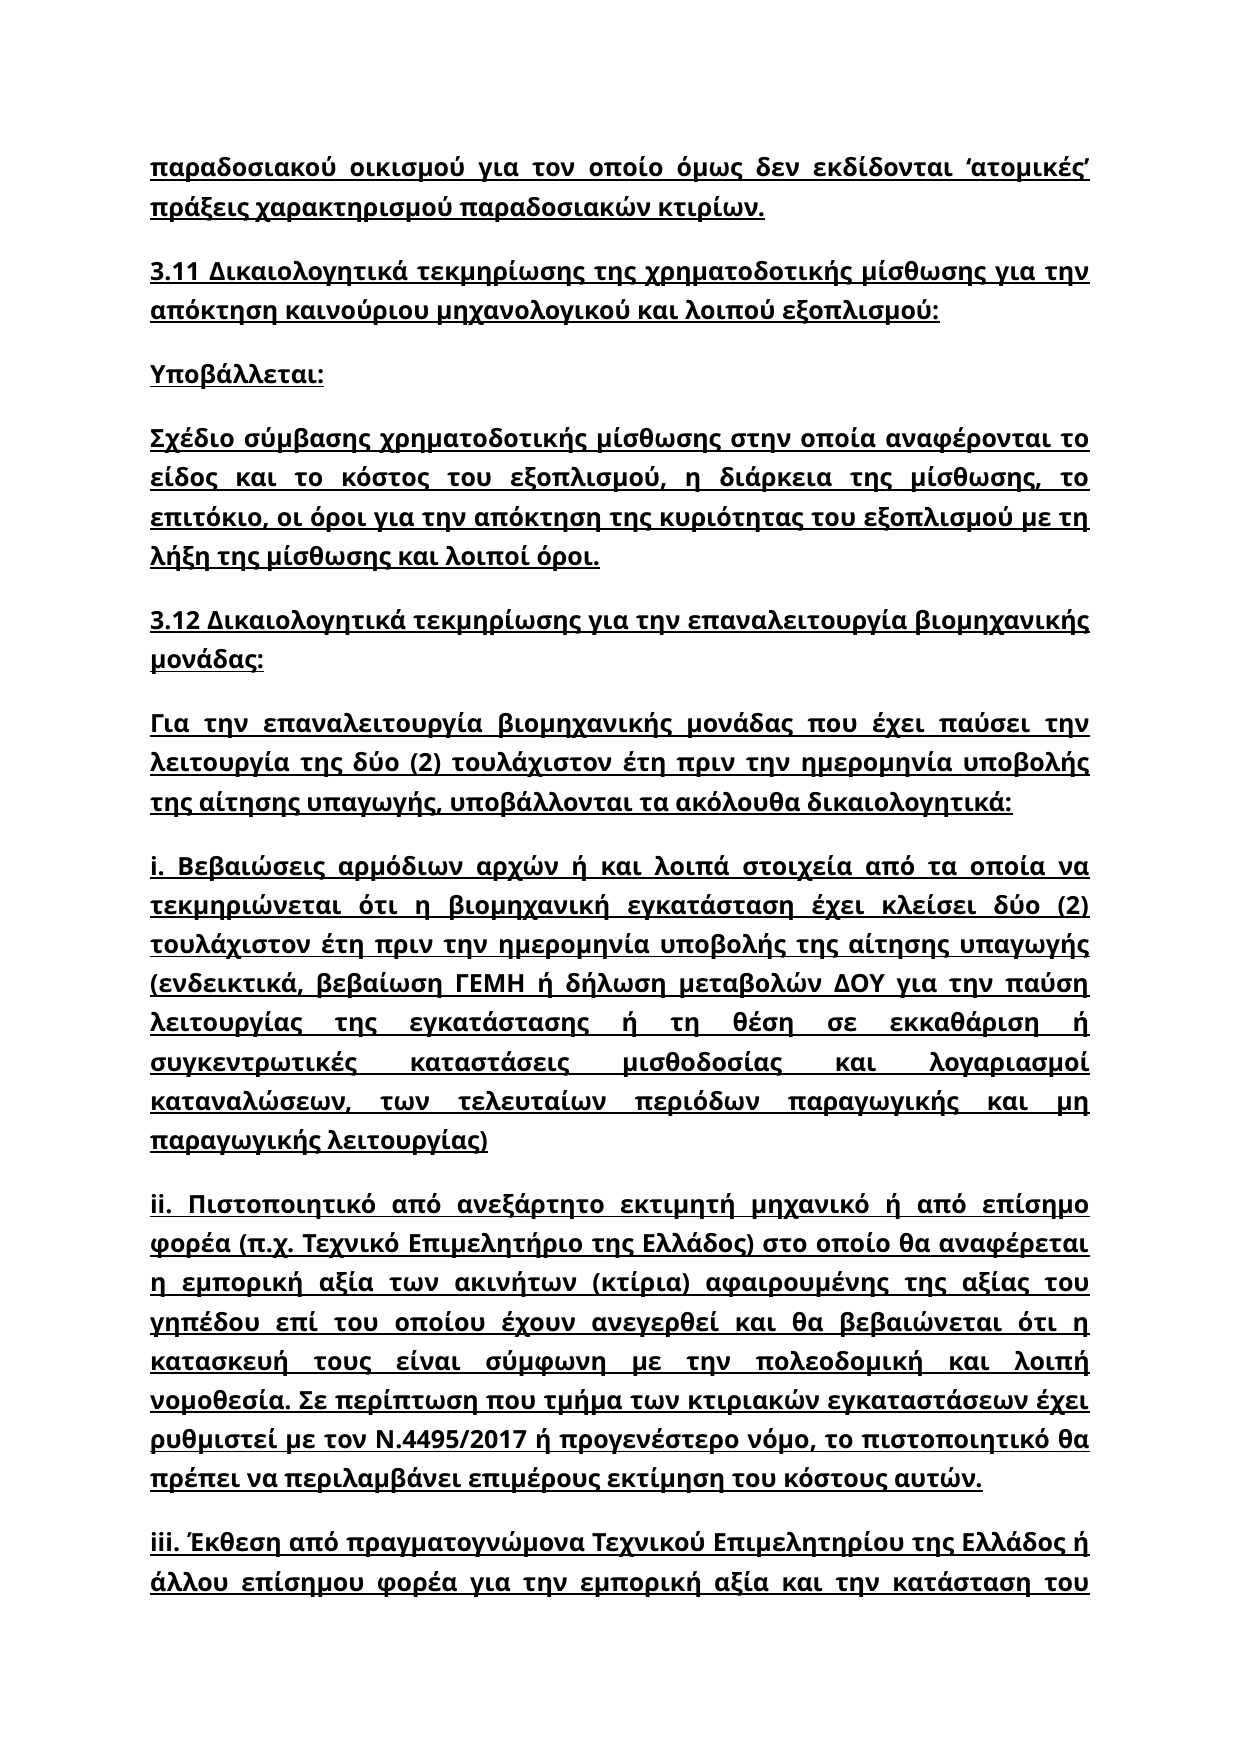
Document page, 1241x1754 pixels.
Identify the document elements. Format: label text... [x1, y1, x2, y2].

text ii. Πιστοποιητικό από ανεξάρτητο εκτιμητή μηχανικό ή από επίσημο [150, 1187, 1090, 1216]
text τεκμηριώνεται ότι η βιομηχανική εγκατάσταση έχει κλείσει δύο (2) [150, 879, 1090, 916]
text φορέα (π.χ. Τεχνικό Επιμελητήριο της Ελλάδος) στο οποίο θα αναφέρεται [150, 1217, 1090, 1255]
text νομοθεσία. Σε περίπτωση που τμήμα των κτιριακών εγκαταστάσεων έχει [150, 1374, 1090, 1411]
text της αίτησης υπαγωγής, υποβάλλονται τα ακόλουθα δικαιολογητικά: [150, 776, 1090, 818]
text iii. Έκθεση από πραγματογνώμονα Τεχνικού Επιμελητηρίου της Ελλάδος ή [150, 1525, 1090, 1554]
text συγκεντρωτικές καταστάσεις μισθοδοσίας και λογαριασμοί [150, 1036, 1090, 1073]
text ρυθμιστεί με τον Ν.4495/2017 ή προγενέστερο νόμο, το πιστοποιητικό θα [150, 1413, 1090, 1451]
text λήξη της μίσθωσης και λοιποί όροι. [150, 530, 1090, 572]
text απόκτηση καινούριου μηχανολογικού και λοιπού εξοπλισμού: [150, 284, 1090, 327]
text 3.12 Δικαιολογητικά τεκμηρίωσης για την επαναλειτουργία βιομηχανικής [150, 602, 1090, 631]
text πράξεις χαρακτηρισμού παραδοσιακών κτιρίων. [150, 181, 1090, 223]
text παραδοσιακού οικισμού για τον οποίο όμως δεν εκδίδονται ‘ατομικές’ [150, 150, 1090, 179]
text Σχέδιο σύμβασης χρηματοδοτικής μίσθωσης στην οποία αναφέρονται το [150, 421, 1090, 450]
text είδος και το κόστος του εξοπλισμού, η διάρκεια της μίσθωσης, το [150, 452, 1090, 489]
text τουλάχιστον έτη πριν την ημερομηνία υποβολής της αίτησης υπαγωγής [150, 918, 1090, 956]
text επιτόκιο, οι όροι για την απόκτηση της κυριότητας του εξοπλισμού με τη [150, 491, 1090, 528]
text λειτουργίας της εγκατάστασης ή τη θέση σε εκκαθάριση ή [150, 997, 1090, 1034]
text i. Βεβαιώσεις αρμόδιων αρχών ή και λοιπά στοιχεία από τα οποία να [150, 848, 1090, 877]
text η εμπορική αξία των ακινήτων (κτίρια) αφαιρουμένης της αξίας του [150, 1257, 1090, 1294]
text (ενδεικτικά, βεβαίωση ΓΕΜΗ ή δήλωση μεταβολών ΔΟΥ για την παύση [150, 957, 1090, 995]
text παραγωγικής λειτουργίας) [150, 1114, 1090, 1157]
text Για την επαναλειτουργία βιομηχανικής μονάδας που έχει παύσει την [150, 706, 1090, 735]
text καταναλώσεων, των τελευταίων περιόδων παραγωγικής και μη [150, 1075, 1090, 1112]
text κατασκευή τους είναι σύμφωνη με την πολεοδομική και λοιπή [150, 1335, 1090, 1372]
text πρέπει να περιλαμβάνει επιμέρους εκτίμηση του κόστους αυτών. [150, 1452, 1090, 1495]
text Υποβάλλεται: [150, 357, 1090, 391]
text μονάδας: [150, 633, 1090, 676]
text άλλου επίσημου φορέα για την εμπορική αξία και την κατάσταση του [150, 1556, 1090, 1593]
text 3.11 Δικαιολογητικά τεκμηρίωσης της χρηματοδοτικής μίσθωσης για την [150, 253, 1090, 282]
text γηπέδου επί του οποίου έχουν ανεγερθεί και θα βεβαιώνεται ότι η [150, 1296, 1090, 1333]
text λειτουργία της δύο (2) τουλάχιστον έτη πριν την ημερομηνία υποβολής [150, 737, 1090, 774]
